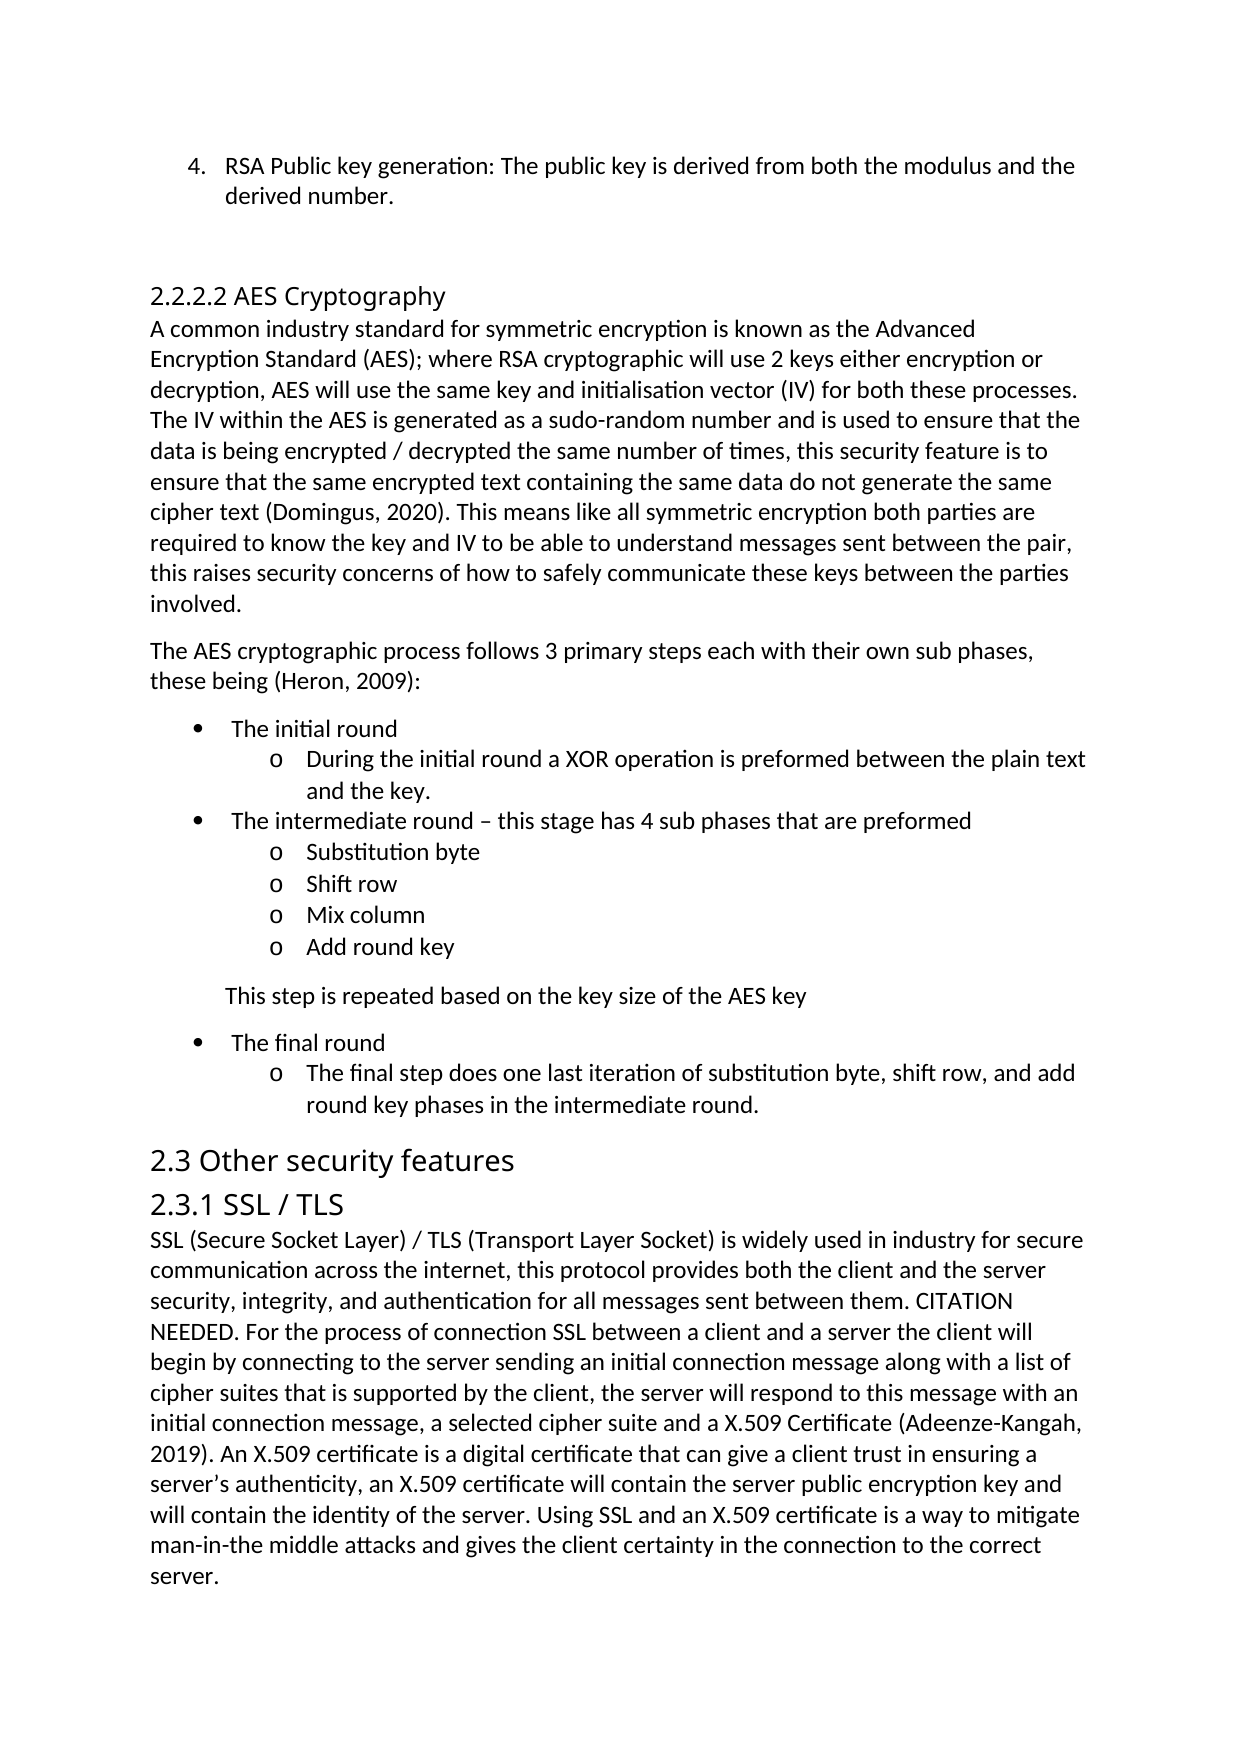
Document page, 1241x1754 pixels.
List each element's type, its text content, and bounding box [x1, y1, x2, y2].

list The intermediate round – this stage has 4 sub phases that are preformed [194, 806, 1090, 836]
list Add round key [269, 931, 1090, 963]
list The final step does one last iteration of substitution byte, shift row, and add round key phases in the intermediate round. [269, 1057, 1090, 1120]
subtitle 2.3 Other security features [150, 1141, 1090, 1180]
list Substitution byte [269, 836, 1090, 868]
list Shift row [269, 868, 1090, 899]
text The AES cryptographic process follows 3 primary steps each with their own sub phases, these being (Heron, 2009): [150, 635, 1090, 696]
list RSA Public key generation: The public key is derived from both the modulus and the derived number. [187, 150, 1090, 211]
list The initial round [194, 713, 1090, 743]
list During the initial round a XOR operation is preformed between the plain text and the key. [269, 743, 1090, 806]
text SSL (Secure Socket Layer) / TLS (Transport Layer Socket) is widely used in industry for secure communication across the internet, this protocol provides both the client and the server security, integrity, and authentication for all messages sent between them. CITATION NEEDED. For the process of connection SSL between a client and a server the client will begin by connecting to the server sending an initial connection message along with a list of cipher suites that is supported by the client, the server will respond to this message with an initial connection message, a selected cipher suite and a X.509 Certificate (Adeenze-Kangah, 2019). An X.509 certificate is a digital certificate that can give a client trust in ensuring a server’s authenticity, an X.509 certificate will contain the server public encryption key and will contain the identity of the server. Using SSL and an X.509 certificate is a way to mitigate man-in-the middle attacks and gives the client certainty in the connection to the correct server. [150, 1224, 1090, 1590]
text This step is repeated based on the key size of the AES key [225, 980, 1090, 1010]
subtitle 2.2.2.2 AES Cryptography [150, 279, 1090, 313]
list Mix column [269, 899, 1090, 931]
list The final round [194, 1027, 1090, 1057]
subtitle 2.3.1 SSL / TLS [150, 1184, 1090, 1224]
text A common industry standard for symmetric encryption is known as the Advanced Encryption Standard (AES); where RSA cryptographic will use 2 keys either encryption or decryption, AES will use the same key and initialisation vector (IV) for both these processes. The IV within the AES is generated as a sudo-random number and is used to ensure that the data is being encrypted / decrypted the same number of times, this security feature is to ensure that the same encrypted text containing the same data do not generate the same cipher text (Domingus, 2020). This means like all symmetric encryption both parties are required to know the key and IV to be able to understand messages sent between the pair, this raises security concerns of how to safely communicate these keys between the parties involved. [150, 313, 1090, 618]
